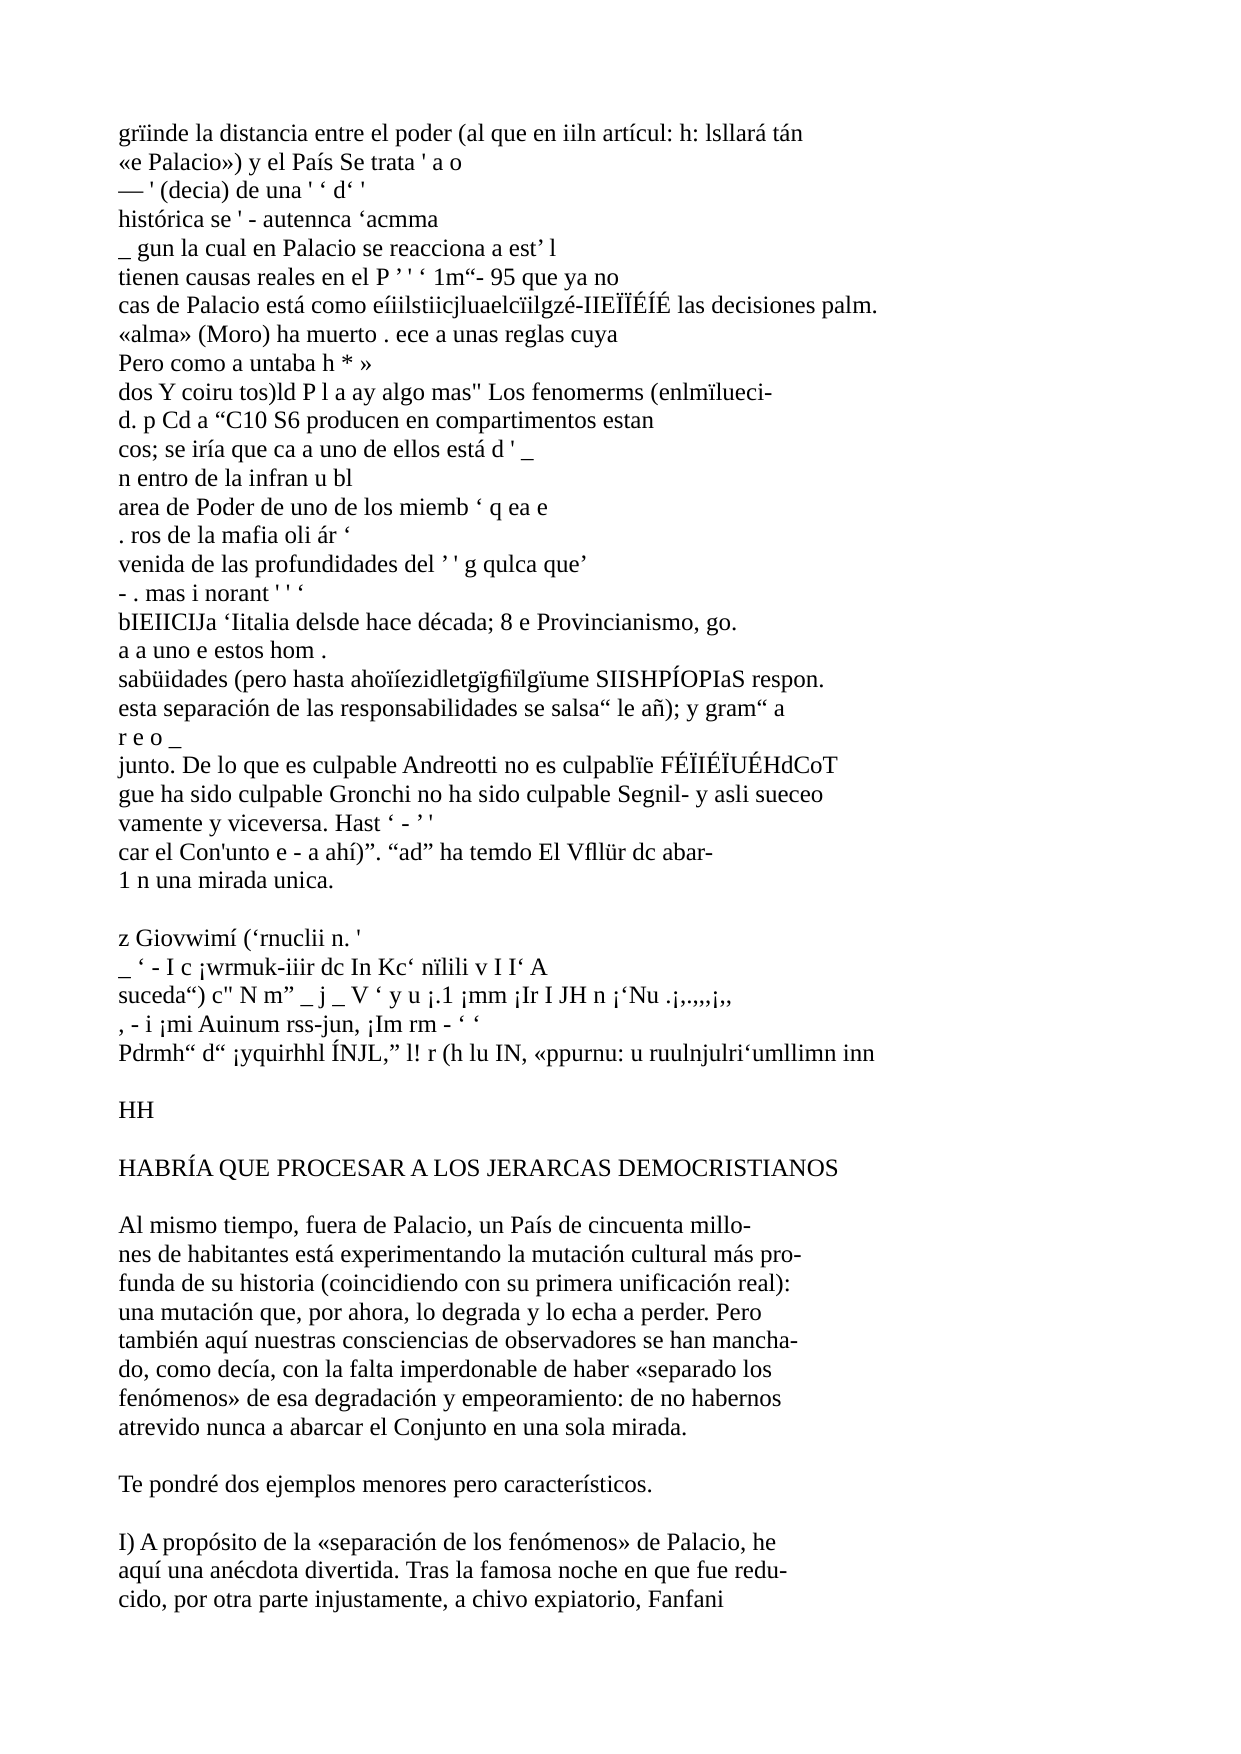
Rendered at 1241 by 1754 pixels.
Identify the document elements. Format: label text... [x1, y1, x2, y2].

text Pdrmh“ d“ ¡yquirhhl ÍNJL,” l! r (h lu IN, «ppurnu: u ruulnjulri‘umllimn inn [118, 1038, 1122, 1067]
text cido, por otra parte injustamente, a chivo expiatorio, Fanfani [118, 1584, 1122, 1613]
text HABRÍA QUE PROCESAR A LOS JERARCAS DEMOCRISTIANOS [118, 1153, 1122, 1182]
text «e Palacio») y el País Se trata ' a o [118, 147, 1122, 176]
text fenómenos» de esa degradación y empeoramiento: de no habernos [118, 1383, 1122, 1412]
text — ' (decia) de una ' ‘ d‘ ' [118, 176, 1122, 204]
text I) A propósito de la «separación de los fenómenos» de Palacio, he [118, 1527, 1122, 1556]
text gue ha sido culpable Gronchi no ha sido culpable Segnil- y asli sueceo [118, 779, 1122, 808]
text car el Con'unto e - a ahí)”. “ad” ha temdo El Vﬂlür dc abar- [118, 837, 1122, 866]
text Al mismo tiempo, fuera de Palacio, un País de cincuenta millo- [118, 1211, 1122, 1239]
text area de Poder de uno de los miemb ‘ q ea e [118, 492, 1122, 521]
text _ gun la cual en Palacio se reacciona a est’ l [118, 233, 1122, 262]
text - . mas i norant ' ' ‘ [118, 578, 1122, 607]
text cos; se iría que ca a uno de ellos está d ' _ [118, 434, 1122, 463]
text junto. De lo que es culpable Andreotti no es culpablïe FÉÏIÉÏUÉHdCoT [118, 751, 1122, 779]
text d. p Cd a “C10 S6 producen en compartimentos estan [118, 406, 1122, 434]
text HH [118, 1096, 1122, 1124]
text z Giovwimí (‘rnuclii n. ' [118, 923, 1122, 952]
text suceda“) c" N m” _ j _ V ‘ y u ¡.1 ¡mm ¡Ir I JH n ¡‘Nu .¡,.,,,¡,, [118, 981, 1122, 1009]
text n entro de la infran u bl [118, 463, 1122, 492]
text do, como decía, con la falta imperdonable de haber «separado los [118, 1354, 1122, 1383]
text funda de su historia (coincidiendo con su primera unificación real): [118, 1268, 1122, 1297]
text 1 n una mirada unica. [118, 866, 1122, 894]
text , - i ¡mi Auinum rss-jun, ¡Im rm - ‘ ‘ [118, 1009, 1122, 1038]
text también aquí nuestras consciencias de observadores se han mancha- [118, 1326, 1122, 1354]
text venida de las profundidades del ’ ' g qulca que’ [118, 549, 1122, 578]
text aquí una anécdota divertida. Tras la famosa noche en que fue redu- [118, 1556, 1122, 1584]
text vamente y viceversa. Hast ‘ - ’ ' [118, 808, 1122, 837]
text cas de Palacio está como eíiilstiicjluaelcïilgzé-IIEÏÏÉÍÉ las decisiones palm. [118, 291, 1122, 319]
text dos Y coiru tos)ld P l a ay algo mas" Los fenomerms (enlmïlueci- [118, 377, 1122, 406]
text _ ‘ - I c ¡wrmuk-iiir dc In Kc‘ nïlili v I I‘ A [118, 952, 1122, 981]
text r e o _ [118, 722, 1122, 751]
text una mutación que, por ahora, lo degrada y lo echa a perder. Pero [118, 1297, 1122, 1326]
text tienen causas reales en el P ’ ' ‘ 1m“- 95 que ya no [118, 262, 1122, 291]
text Pero como a untaba h * » [118, 348, 1122, 377]
text «alma» (Moro) ha muerto . ece a unas reglas cuya [118, 319, 1122, 348]
text esta separación de las responsabilidades se salsa“ le añ); y gram“ a [118, 693, 1122, 722]
text . ros de la mafia oli ár ‘ [118, 521, 1122, 549]
text nes de habitantes está experimentando la mutación cultural más pro- [118, 1239, 1122, 1268]
text a a uno e estos hom . [118, 636, 1122, 664]
text Te pondré dos ejemplos menores pero característicos. [118, 1469, 1122, 1498]
text histórica se ' - autennca ‘acmma [118, 204, 1122, 233]
text bIEIICIJa ‘Iitalia delsde hace década; 8 e Provincianismo, go. [118, 607, 1122, 636]
text sabüidades (pero hasta ahoïíezidletgïgﬁïlgïume SIISHPÍOPIaS respon. [118, 664, 1122, 693]
text atrevido nunca a abarcar el Conjunto en una sola mirada. [118, 1412, 1122, 1441]
text grïinde la distancia entre el poder (al que en iiln artícul: h: lsllará tán [118, 118, 1122, 147]
